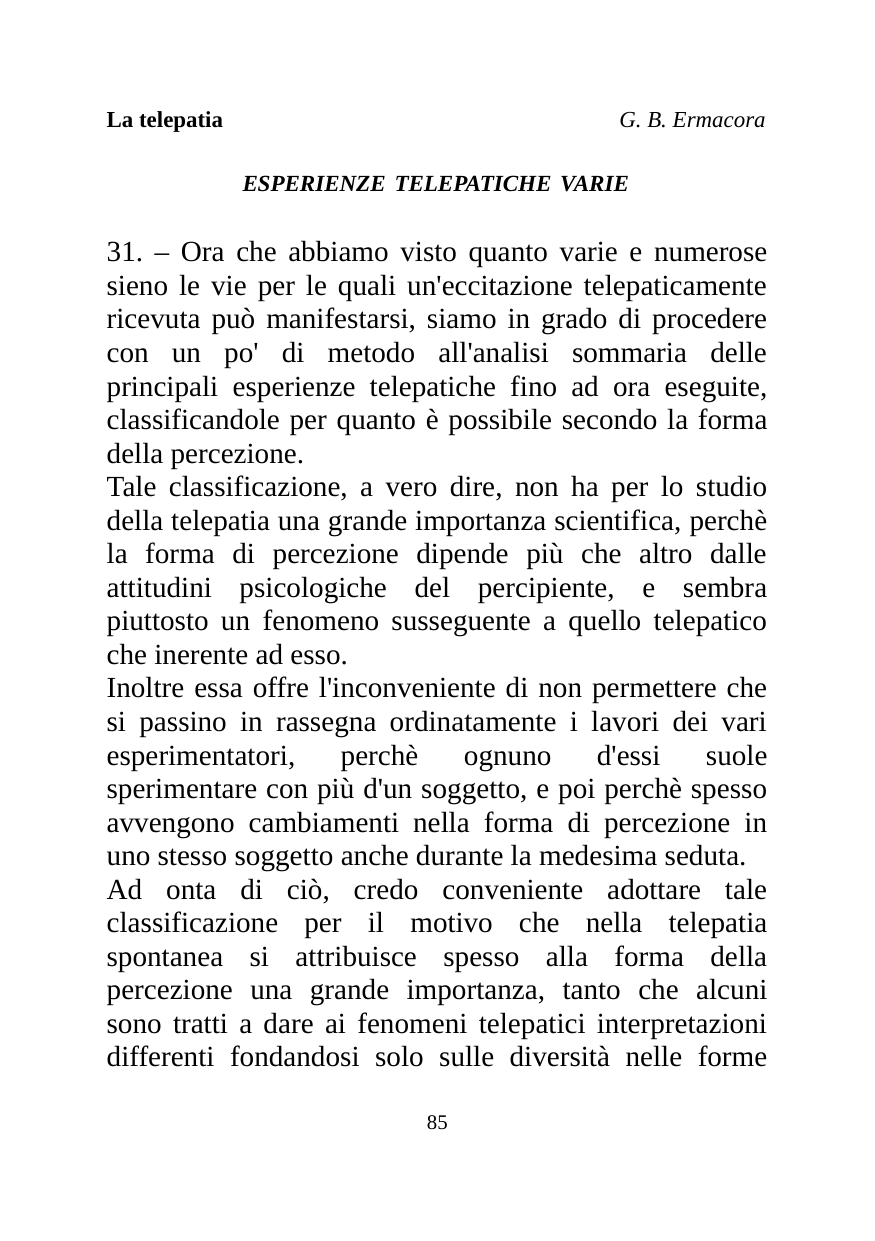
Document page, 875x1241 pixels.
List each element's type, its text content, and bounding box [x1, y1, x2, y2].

text Inoltre essa offre l'inconveniente di non permettere che si passino in rassegna ordinatamente i lavori dei vari esperimentatori, perchè ognuno d'essi suole sperimentare con più d'un soggetto, e poi perchè spesso avvengono cambiamenti nella forma di percezione in uno stesso soggetto anche durante la medesima seduta. [106, 671, 768, 872]
text Ad onta di ciò, credo conveniente adottare tale classificazione per il motivo che nella telepatia spontanea si attribuisce spesso alla forma della percezione una grande importanza, tanto che alcuni sono tratti a dare ai fenomeni telepatici interpretazioni differenti fondandosi solo sulle diversità nelle forme [106, 872, 768, 1073]
subtitle esperienze telepatiche varie [106, 159, 768, 199]
text Tale classificazione, a vero dire, non ha per lo studio della telepatia una grande importanza scientifica, perchè la forma di percezione dipende più che altro dalle attitudini psicologiche del percipiente, e sembra piuttosto un fenomeno susseguente a quello telepatico che inerente ad esso. [106, 469, 768, 671]
text 31. – Ora che abbiamo visto quanto varie e numerose sieno le vie per le quali un'eccitazione telepaticamente ricevuta può manifestarsi, siamo in grado di procedere con un po' di metodo all'analisi sommaria delle principali esperienze telepatiche fino ad ora eseguite, classificandole per quanto è possibile secondo la forma della percezione. [106, 234, 768, 469]
